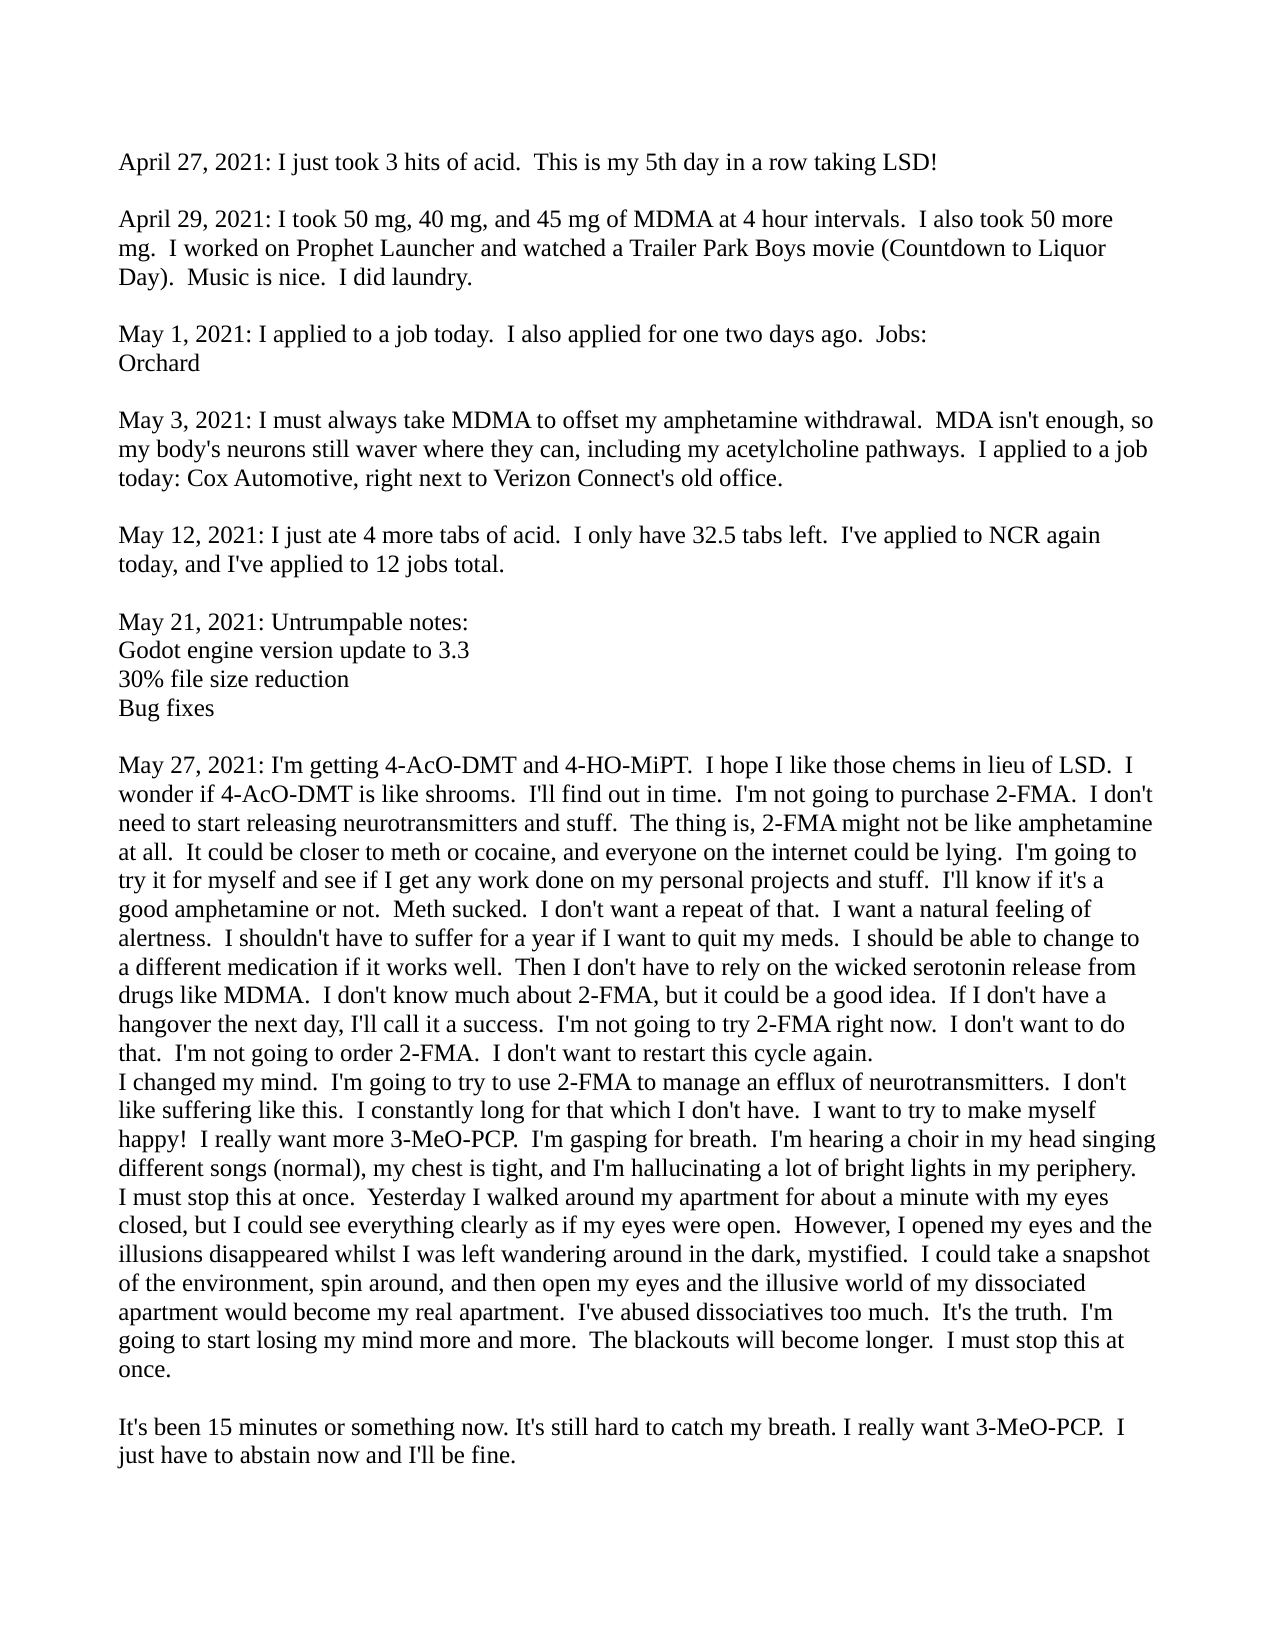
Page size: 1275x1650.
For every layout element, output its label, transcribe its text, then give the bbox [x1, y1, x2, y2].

text May 3, 2021: I must always take MDMA to offset my amphetamine withdrawal. MDA isn't enough, so my body's neurons still waver where they can, including my acetylcholine pathways. I applied to a job today: Cox Automotive, right next to Verizon Connect's old office. [118, 406, 1157, 492]
text May 12, 2021: I just ate 4 more tabs of acid. I only have 32.5 tabs left. I've applied to NCR again today, and I've applied to 12 jobs total. [118, 521, 1157, 578]
text 30% file size reduction [118, 664, 1157, 693]
text May 27, 2021: I'm getting 4-AcO-DMT and 4-HO-MiPT. I hope I like those chems in lieu of LSD. I wonder if 4-AcO-DMT is like shrooms. I'll find out in time. I'm not going to purchase 2-FMA. I don't need to start releasing neurotransmitters and stuff. The thing is, 2-FMA might not be like amphetamine at all. It could be closer to meth or cocaine, and everyone on the internet could be lying. I'm going to try it for myself and see if I get any work done on my personal projects and stuff. I'll know if it's a good amphetamine or not. Meth sucked. I don't want a repeat of that. I want a natural feeling of alertness. I shouldn't have to suffer for a year if I want to quit my meds. I should be able to change to a different medication if it works well. Then I don't have to rely on the wicked serotonin release from drugs like MDMA. I don't know much about 2-FMA, but it could be a good idea. If I don't have a hangover the next day, I'll call it a success. I'm not going to try 2-FMA right now. I don't want to do that. I'm not going to order 2-FMA. I don't want to restart this cycle again. [118, 751, 1157, 1067]
text Godot engine version update to 3.3 [118, 636, 1157, 664]
text April 29, 2021: I took 50 mg, 40 mg, and 45 mg of MDMA at 4 hour intervals. I also took 50 more mg. I worked on Prophet Launcher and watched a Trailer Park Boys movie (Countdown to Liquor Day). Music is nice. I did laundry. [118, 204, 1157, 291]
text I changed my mind. I'm going to try to use 2-FMA to manage an efflux of neurotransmitters. I don't like suffering like this. I constantly long for that which I don't have. I want to try to make myself happy! I really want more 3-MeO-PCP. I'm gasping for breath. I'm hearing a choir in my head singing different songs (normal), my chest is tight, and I'm hallucinating a lot of bright lights in my periphery. I must stop this at once. Yesterday I walked around my apartment for about a minute with my eyes closed, but I could see everything clearly as if my eyes were open. However, I opened my eyes and the illusions disappeared whilst I was left wandering around in the dark, mystified. I could take a snapshot of the environment, spin around, and then open my eyes and the illusive world of my dissociated apartment would become my real apartment. I've abused dissociatives too much. It's the truth. I'm going to start losing my mind more and more. The blackouts will become longer. I must stop this at once. [118, 1067, 1157, 1383]
text Orchard [118, 348, 1157, 377]
text May 21, 2021: Untrumpable notes: [118, 607, 1157, 636]
text May 1, 2021: I applied to a job today. I also applied for one two days ago. Jobs: [118, 319, 1157, 348]
text April 27, 2021: I just took 3 hits of acid. This is my 5th day in a row taking LSD! [118, 147, 1157, 176]
text Bug fixes [118, 693, 1157, 722]
text It's been 15 minutes or something now. It's still hard to catch my breath. I really want 3-MeO-PCP. I just have to abstain now and I'll be fine. [118, 1412, 1157, 1469]
